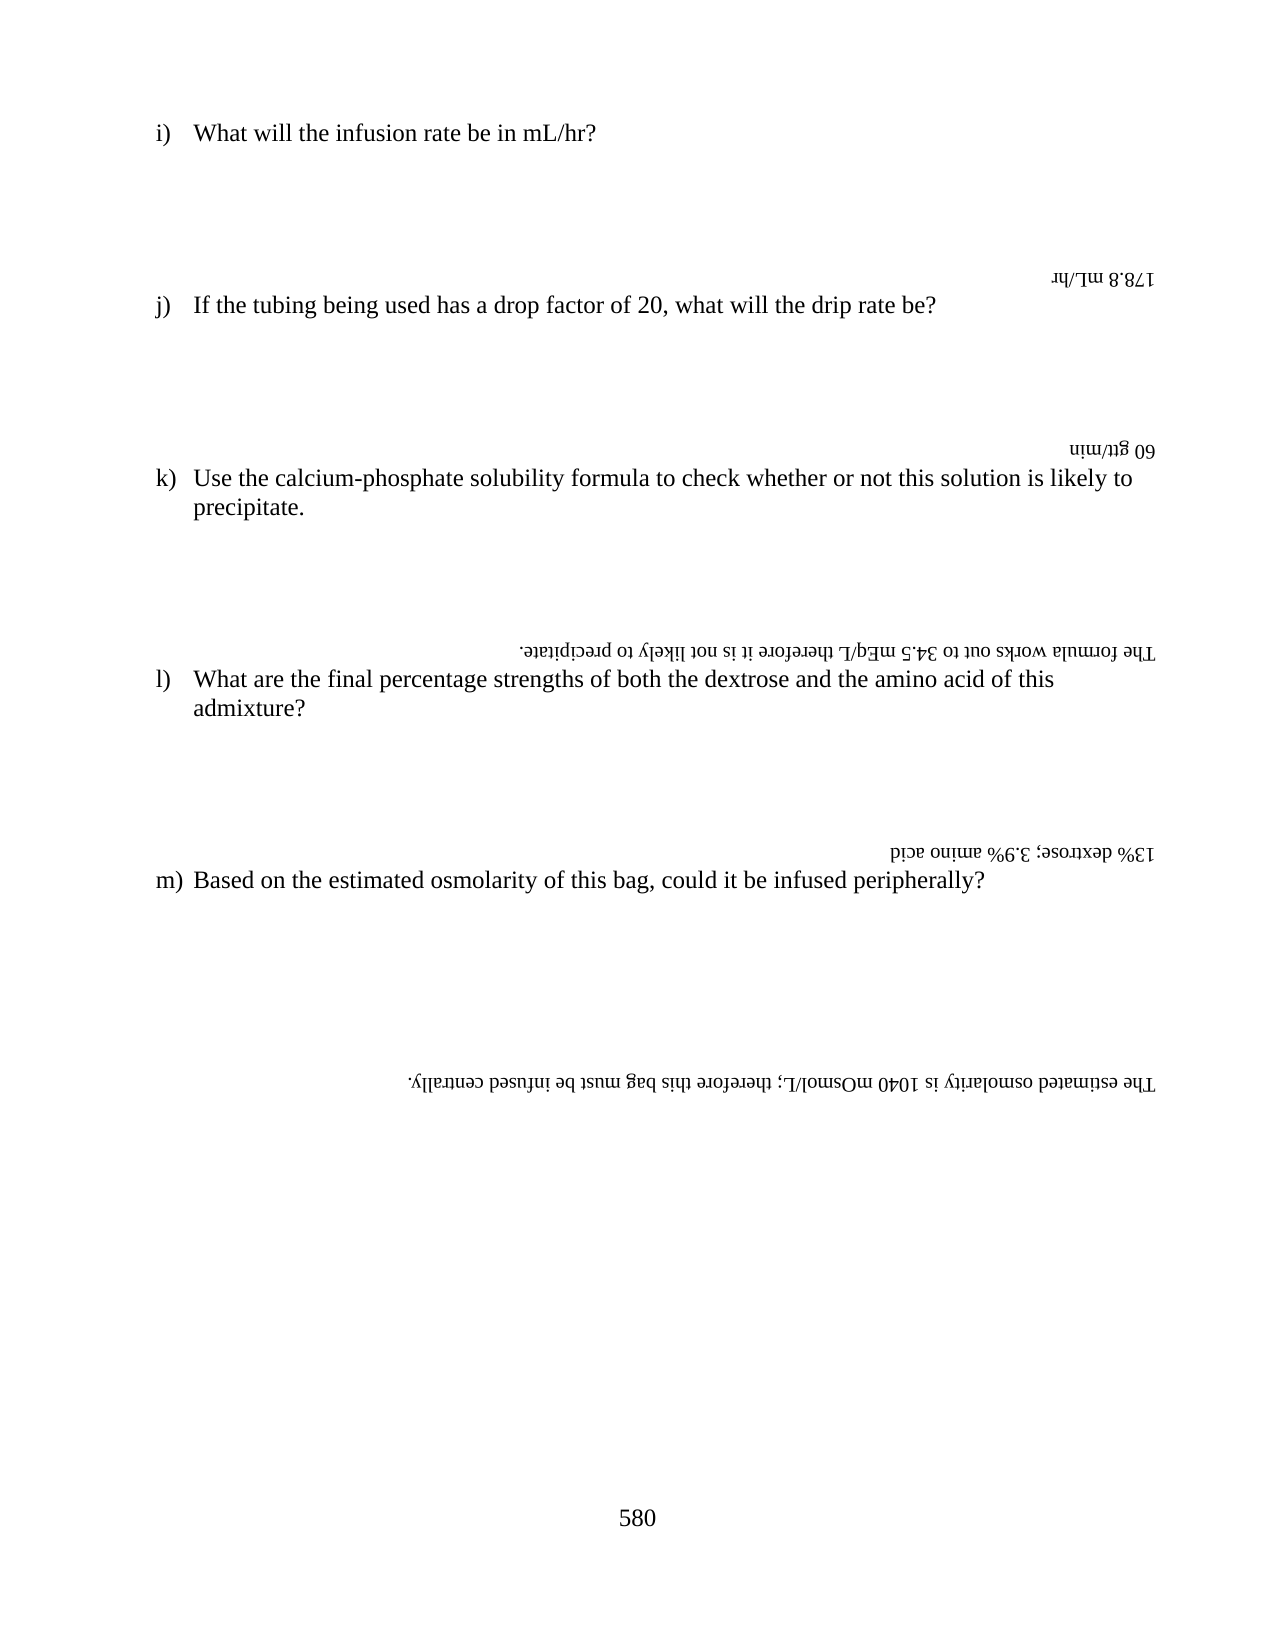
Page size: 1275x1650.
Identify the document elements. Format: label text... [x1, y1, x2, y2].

list Use the calcium-phosphate solubility formula to check whether or not this solution is likely to precipitate. [156, 463, 1157, 521]
list If the tubing being used has a drop factor of 20, what will the drip rate be? [156, 291, 1157, 319]
list What are the final percentage strengths of both the dextrose and the amino acid of this admixture? [156, 664, 1157, 722]
list What will the infusion rate be in mL/hr? [156, 118, 1157, 147]
list Based on the estimated osmolarity of this bag, could it be infused peripherally? [156, 866, 1157, 894]
